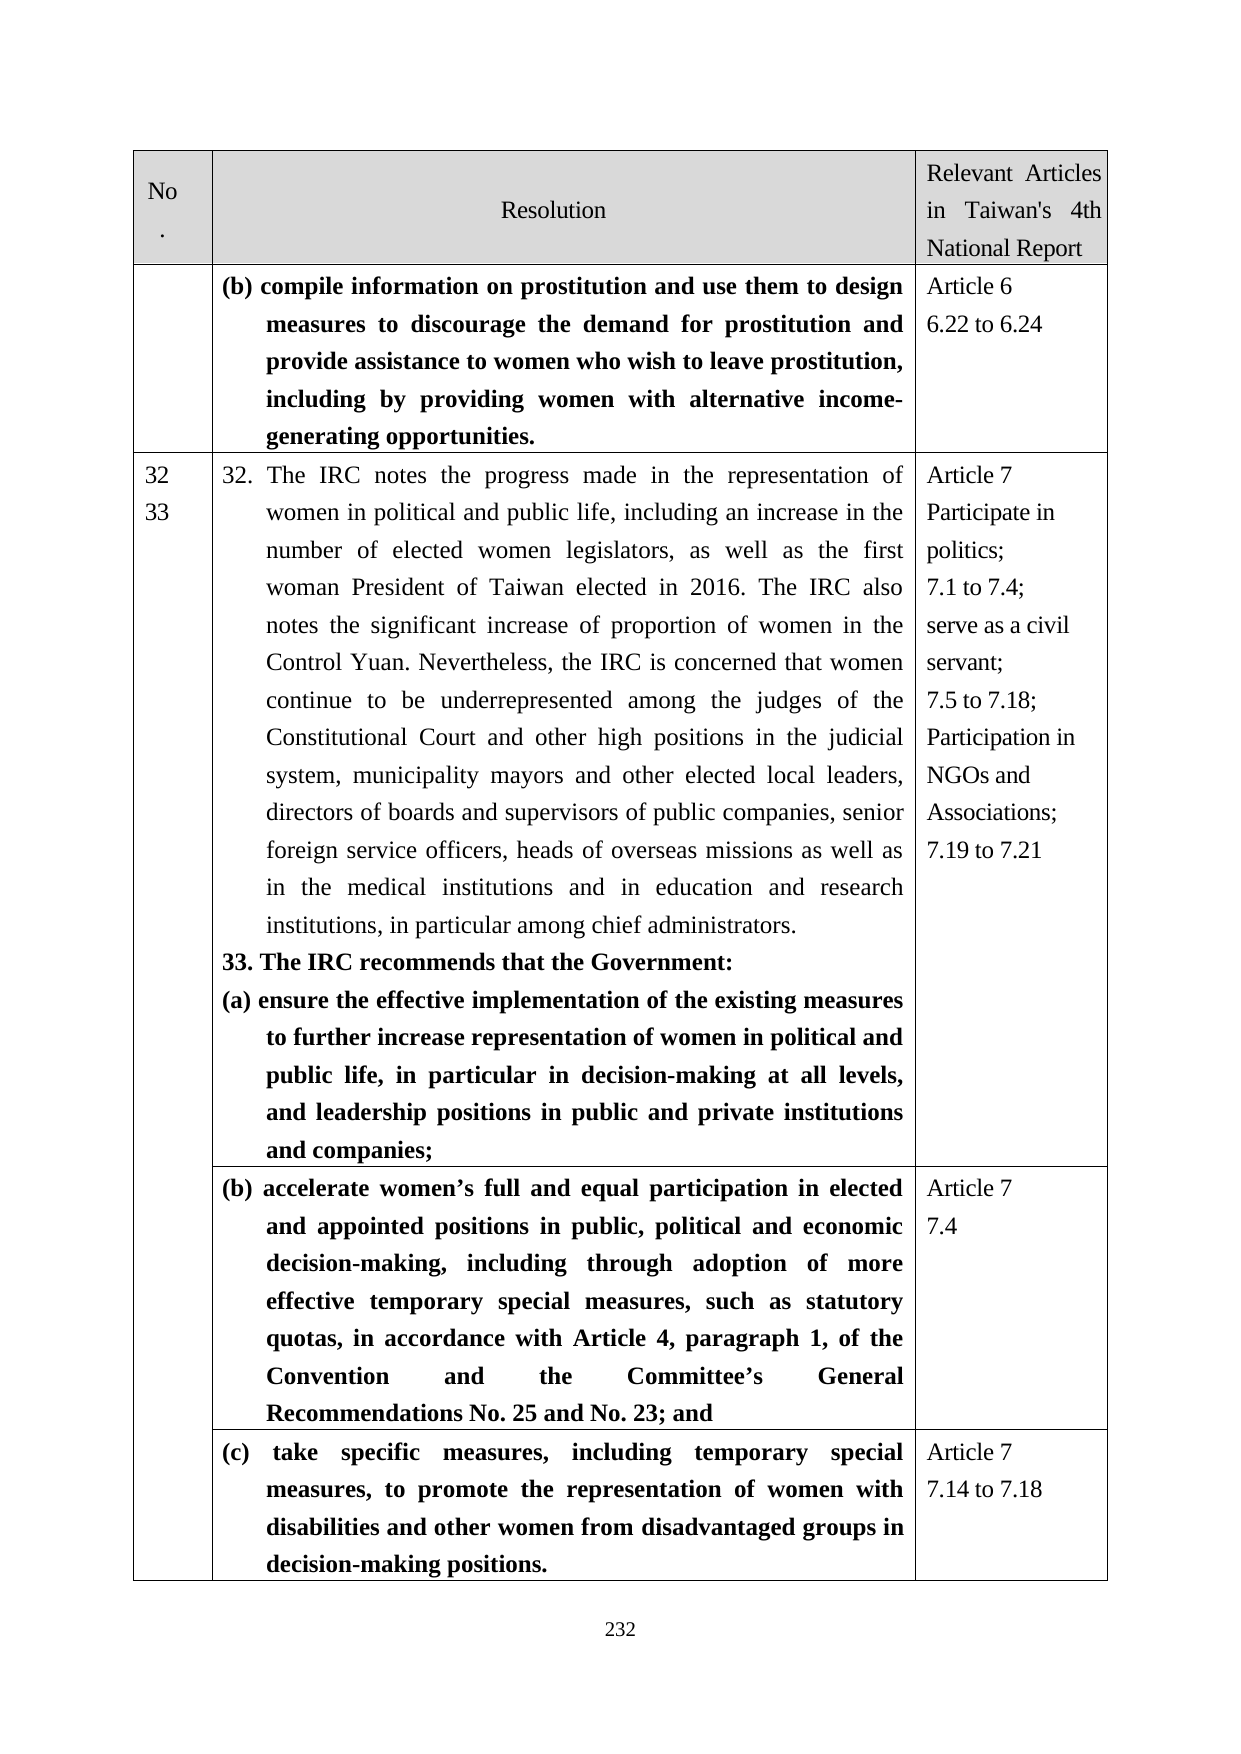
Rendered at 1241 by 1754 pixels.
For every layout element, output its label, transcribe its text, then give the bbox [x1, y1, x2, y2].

table_header No. [134, 151, 212, 263]
table_cell Article 7 7.4 [916, 1167, 1107, 1429]
table_cell 32. The IRC notes the progress made in the representation of women in political and public life, including an increase in the number of elected women legislators, as well as the first woman President of Taiwan elected in 2016. The IRC also notes the significant increase of proportion of women in the Control Yuan. Nevertheless, the IRC is concerned that women continue to be underrepresented among the judges of the Constitutional Court and other high positions in the judicial system, municipality mayors and other elected local leaders, directors of boards and supervisors of public companies, senior foreign service officers, heads of overseas missions as well as in the medical institutions and in education and research institutions, in particular among chief administrators. 33. The IRC recommends that the Government: (a) ensure the effective implementation of the existing measures to further increase representation of women in political and public life, in particular in decision-making at all levels, and leadership positions in public and private institutions and companies; [213, 453, 915, 1166]
table_cell [134, 265, 212, 452]
table_header Relevant Articles in Taiwan's 4th National Report [916, 151, 1107, 263]
table_cell Article 7 Participate in politics; 7.1 to 7.4; serve as a civil servant; 7.5 to 7.18; Participation in NGOs and Associations; 7.19 to 7.21 [916, 453, 1107, 1166]
table_cell (b) accelerate women’s full and equal participation in elected and appointed positions in public, political and economic decision-making, including through adoption of more effective temporary special measures, such as statutory quotas, in accordance with Article 4, paragraph 1, of the Convention and the Committee’s General Recommendations No. 25 and No. 23; and [213, 1167, 915, 1429]
table_cell 32 33 [134, 453, 212, 1580]
table_cell (b) compile information on prostitution and use them to design measures to discourage the demand for prostitution and provide assistance to women who wish to leave prostitution, including by providing women with alternative income-generating opportunities. [213, 265, 915, 452]
table_header Resolution [213, 151, 915, 263]
table_cell (c) take specific measures, including temporary special measures, to promote the representation of women with disabilities and other women from disadvantaged groups in decision-making positions. [213, 1430, 915, 1580]
table_cell Article 6 6.22 to 6.24 [916, 265, 1107, 452]
table_cell Article 7 7.14 to 7.18 [916, 1430, 1107, 1580]
